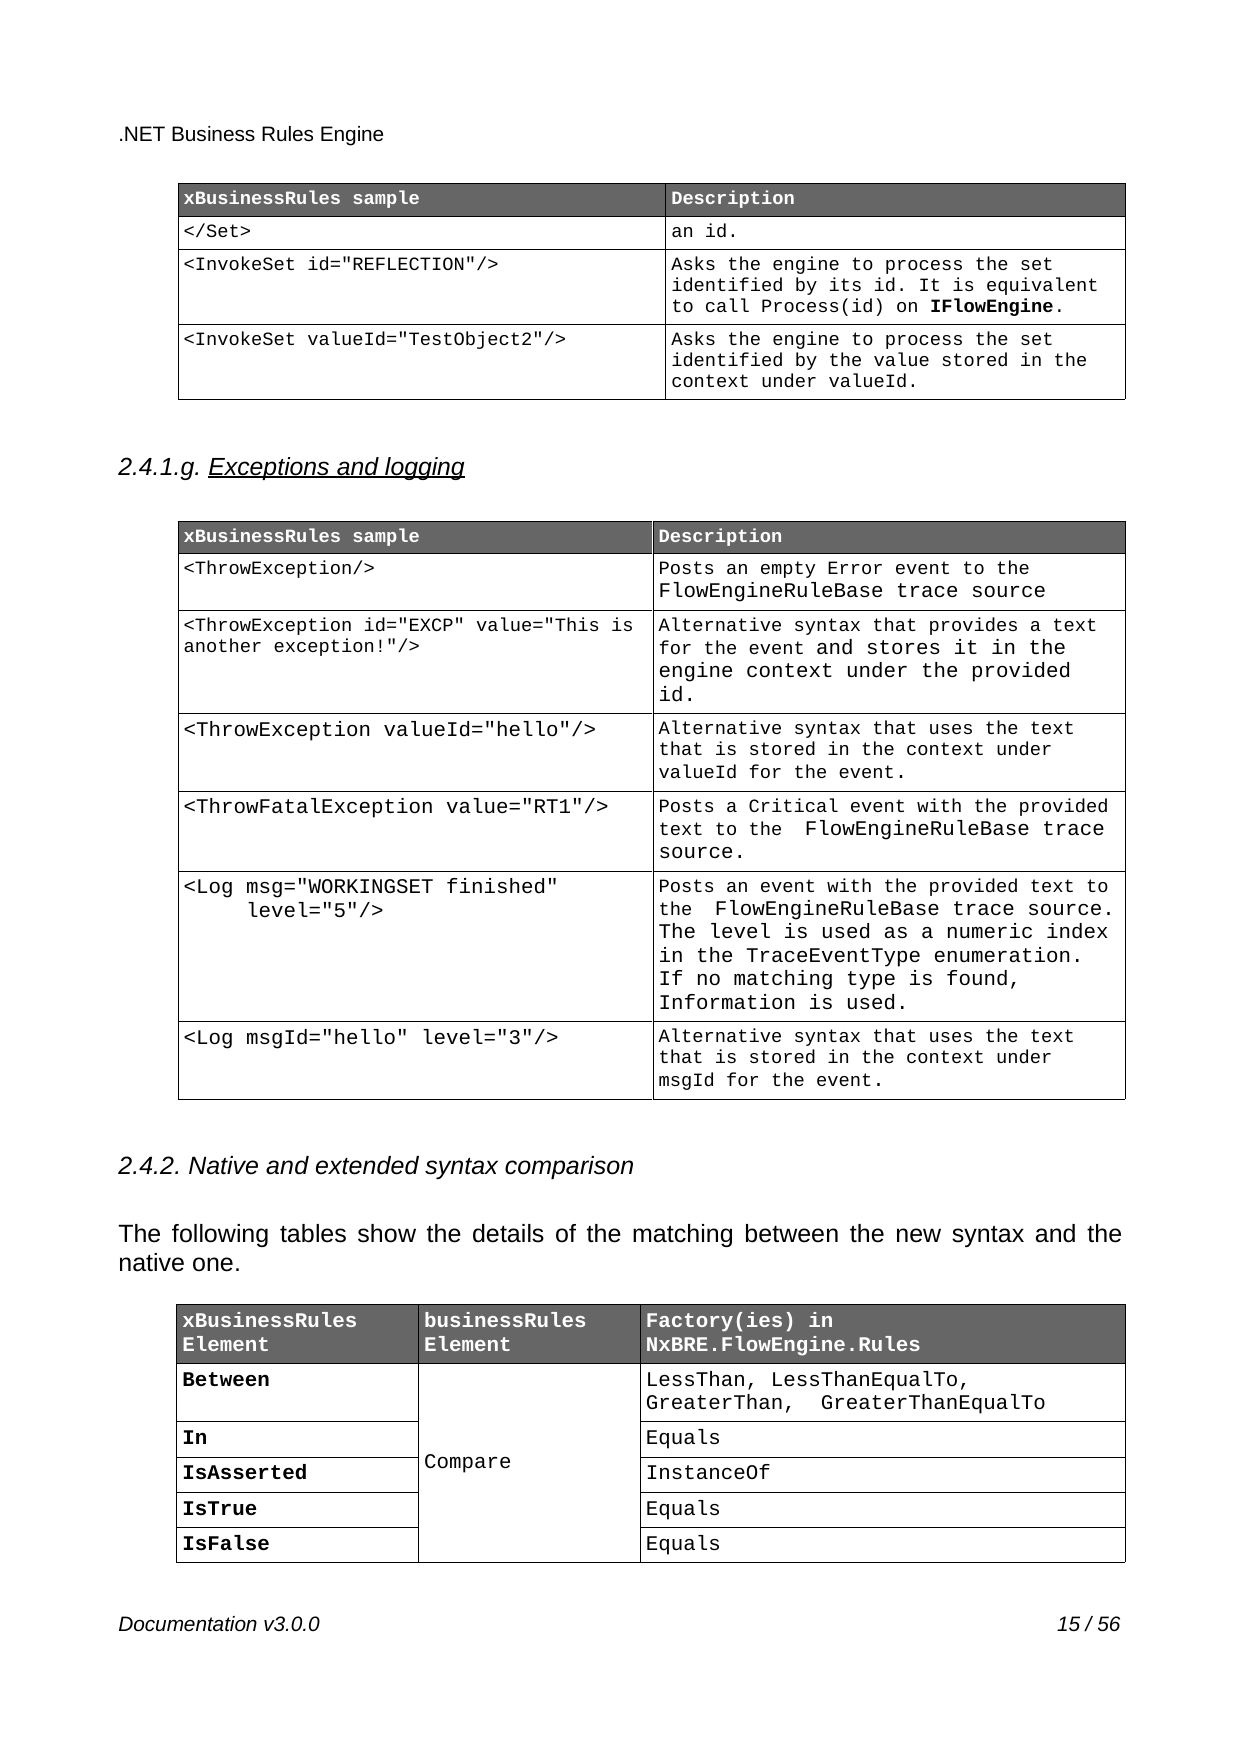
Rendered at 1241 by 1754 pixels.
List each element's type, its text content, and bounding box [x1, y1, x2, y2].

table_header xBusinessRules sample [179, 522, 652, 553]
table_header businessRules Element [419, 1305, 640, 1363]
table_cell <ThrowException valueId="hello"/> [179, 714, 652, 791]
table_cell IsAsserted [177, 1458, 418, 1492]
table_cell InstanceOf [641, 1458, 1125, 1492]
table_cell <Log msgId="hello" level="3"/> [179, 1022, 652, 1099]
table_header Between [177, 1364, 418, 1421]
table_cell <ThrowException id="EXCP" value="This is another exception!"/> [179, 611, 652, 713]
table_cell <InvokeSet valueId="TestObject2"/> [179, 325, 665, 399]
table_cell IsFalse [177, 1528, 418, 1562]
text The following tables show the details of the matching between the new syntax and the native one. [118, 1220, 1124, 1276]
table_cell <Log msg="WORKINGSET finished" level="5"/> [179, 872, 652, 1021]
table_cell Compare [419, 1364, 640, 1562]
table_cell </Set> [179, 217, 665, 249]
table_cell In [177, 1422, 418, 1457]
table_cell Equals [641, 1422, 1125, 1457]
table_header Description [666, 184, 1125, 216]
table_cell Posts an event with the provided text to the FlowEngineRuleBase trace source. The level is used as a numeric index in the TraceEventType enumeration. If no matching type is found, Information is used. [654, 872, 1125, 1021]
subtitle Exceptions and logging [118, 452, 1124, 480]
table_header xBusinessRules sample [179, 184, 665, 216]
table_header Description [654, 522, 1125, 553]
table_cell Alternative syntax that uses the text that is stored in the context under msgId for the event. [654, 1022, 1125, 1099]
table_cell Asks the engine to process the set identified by its id. It is equivalent to call Process(id) on IFlowEngine. [666, 250, 1125, 324]
table_cell IsTrue [177, 1493, 418, 1527]
subtitle Native and extended syntax comparison [118, 1152, 1124, 1180]
table_cell Alternative syntax that uses the text that is stored in the context under valueId for the event. [654, 714, 1125, 791]
table_cell Posts a Critical event with the provided text to the FlowEngineRuleBase trace source. [654, 792, 1125, 871]
table_cell Asks the engine to process the set identified by the value stored in the context under valueId. [666, 325, 1125, 399]
table_cell an id. [666, 217, 1125, 249]
table_cell <ThrowFatalException value="RT1"/> [179, 792, 652, 871]
table_cell Posts an empty Error event to the FlowEngineRuleBase trace source [654, 554, 1125, 610]
table_cell <InvokeSet id="REFLECTION"/> [179, 250, 665, 324]
table_header LessThan, LessThanEqualTo, GreaterThan, GreaterThanEqualTo [641, 1364, 1125, 1421]
table_header xBusinessRules Element [177, 1305, 418, 1363]
table_cell Equals [641, 1528, 1125, 1562]
table_header Factory(ies) in NxBRE.FlowEngine.Rules [641, 1305, 1125, 1363]
table_cell <ThrowException/> [179, 554, 652, 610]
table_cell Equals [641, 1493, 1125, 1527]
table_cell Alternative syntax that provides a text for the event and stores it in the engine context under the provided id. [654, 611, 1125, 713]
